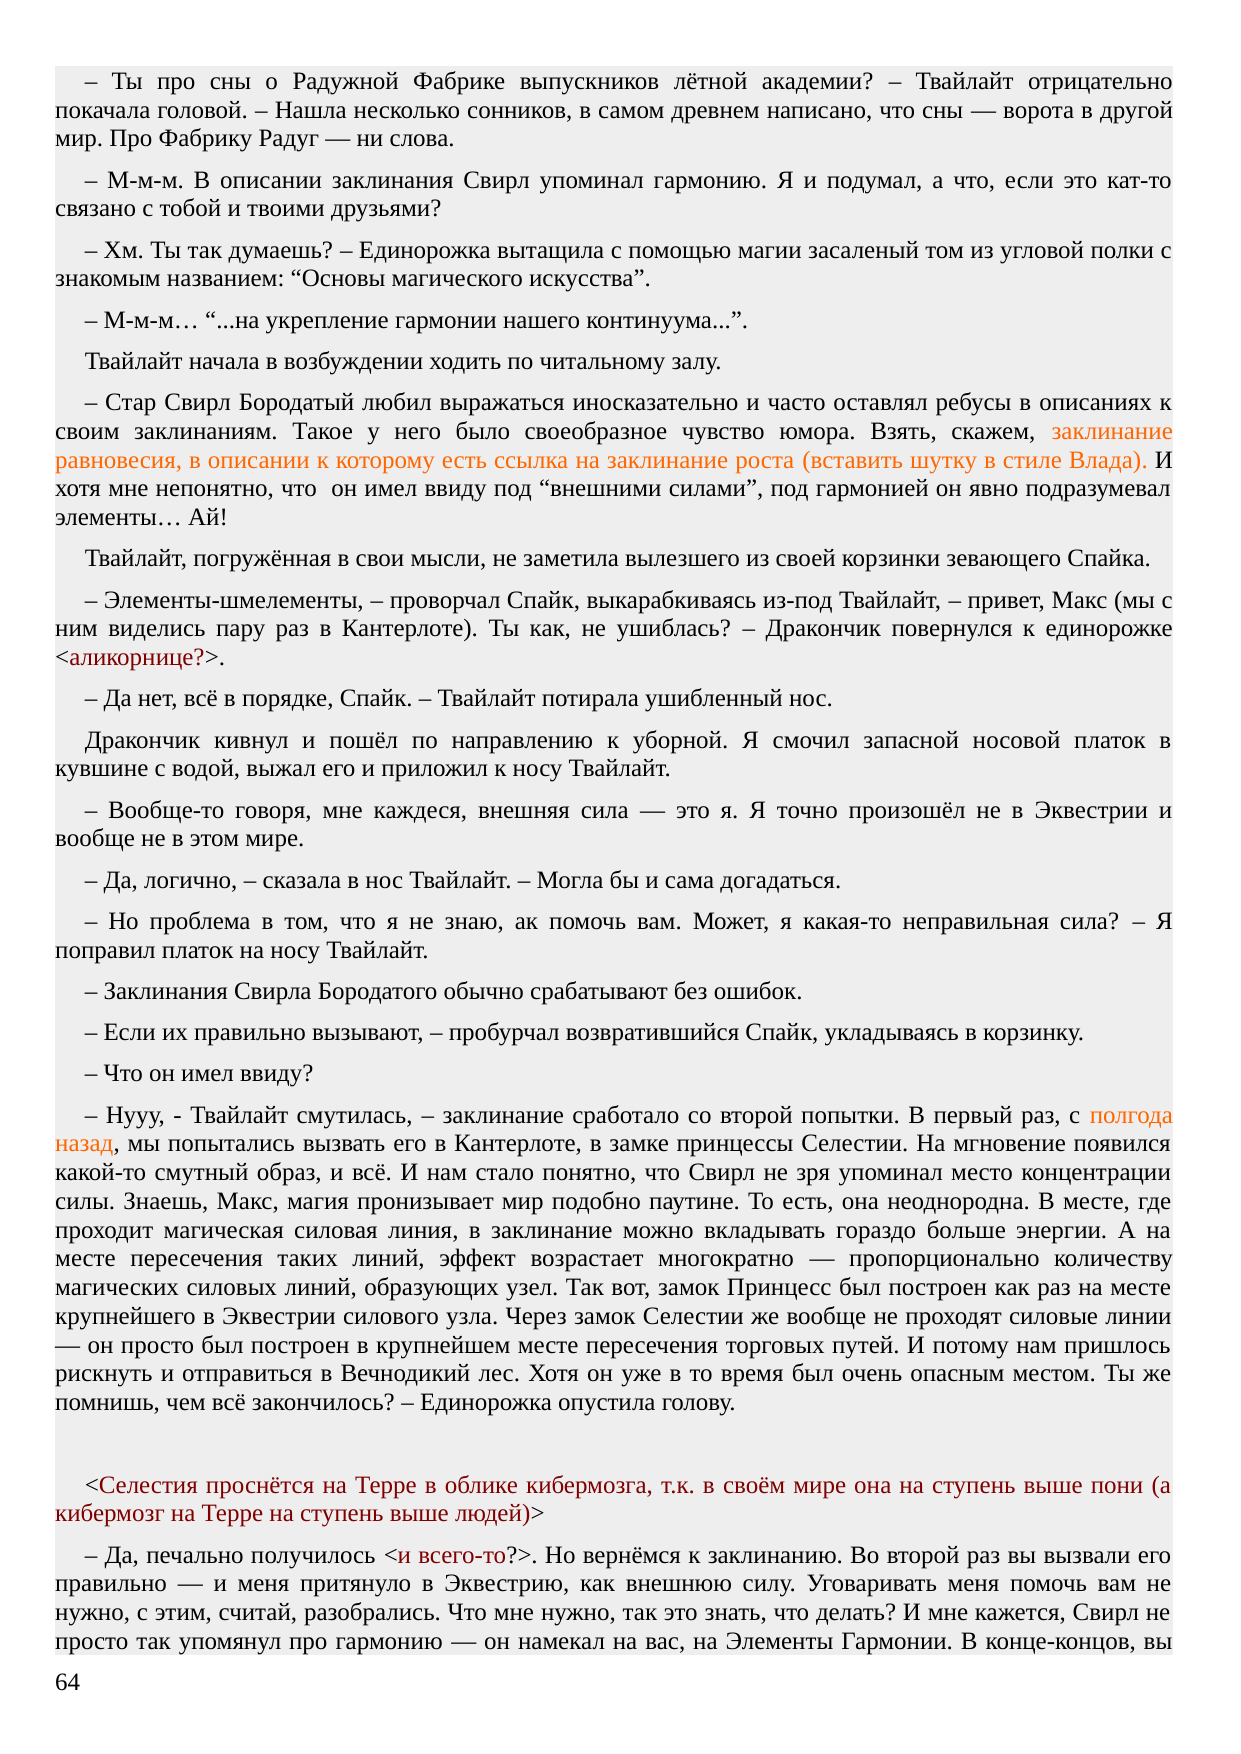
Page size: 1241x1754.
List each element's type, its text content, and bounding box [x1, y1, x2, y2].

text – Да, логично, – сказала в нос Твайлайт. – Могла бы и сама догадаться. [55, 865, 1173, 893]
text – Ты про сны о Радужной Фабрике выпускников лётной академии? – Твайлайт отрицательно покачала головой. – Нашла несколько сонников, в самом древнем написано, что сны — ворота в другой мир. Про Фабрику Радуг — ни слова. [55, 66, 1173, 152]
text – Что он имел ввиду? [55, 1058, 1173, 1087]
text Твайлайт начала в возбуждении ходить по читальному залу. [55, 346, 1173, 375]
text – Хм. Ты так думаешь? – Единорожка вытащила с помощью магии засаленый том из угловой полки с знакомым названием: “Основы магического искусства”. [55, 235, 1173, 292]
text – М-м-м… “...на укрепление гармонии нашего континуума...”. [55, 305, 1173, 333]
text – М-м-м. В описании заклинания Свирл упоминал гармонию. Я и подумал, а что, если это кат-то связано с тобой и твоими друзьями? [55, 165, 1173, 222]
text – Если их правильно вызывают, – пробурчал возвратившийся Спайк, укладываясь в корзинку. [55, 1017, 1173, 1046]
text – Но проблема в том, что я не знаю, ак помочь вам. Может, я какая-то неправильная сила? – Я поправил платок на носу Твайлайт. [55, 906, 1173, 963]
text – Да нет, всё в порядке, Спайк. – Твайлайт потирала ушибленный нос. [55, 683, 1173, 712]
text Твайлайт, погружённая в свои мысли, не заметила вылезшего из своей корзинки зевающего Спайка. [55, 543, 1173, 572]
text – Вообще-то говоря, мне каждеся, внешняя сила — это я. Я точно произошёл не в Эквестрии и вообще не в этом мире. [55, 795, 1173, 852]
text – Да, печально получилось <и всего-то?>. Но вернёмся к заклинанию. Во второй раз вы вызвали его правильно — и меня притянуло в Эквестрию, как внешнюю силу. Уговаривать меня помочь вам не нужно, с этим, считай, разобрались. Что мне нужно, так это знать, что делать? И мне кажется, Свирл не просто так упомянул про гармонию — он намекал на вас, на Элементы Гармонии. В конце-концов, вы [55, 1540, 1173, 1655]
text – Заклинания Свирла Бородатого обычно срабатывают без ошибок. [55, 976, 1173, 1005]
text – Нууу, - Твайлайт смутилась, – заклинание сработало со второй попытки. В первый раз, с полгода назад, мы попытались вызвать его в Кантерлоте, в замке принцессы Селестии. На мгновение появился какой-то смутный образ, и всё. И нам стало понятно, что Свирл не зря упоминал место концентрации силы. Знаешь, Макс, магия пронизывает мир подобно паутине. То есть, она неоднородна. В месте, где проходит магическая силовая линия, в заклинание можно вкладывать гораздо больше энергии. А на месте пересечения таких линий, эффект возрастает многократно — пропорционально количеству магических силовых линий, образующих узел. Так вот, замок Принцесс был построен как раз на месте крупнейшего в Эквестрии силового узла. Через замок Селестии же вообще не проходят силовые линии — он просто был построен в крупнейшем месте пересечения торговых путей. И потому нам пришлось рискнуть и отправиться в Вечнодикий лес. Хотя он уже в то время был очень опасным местом. Ты же помнишь, чем всё закончилось? – Единорожка опустила голову. [55, 1100, 1173, 1416]
text – Стар Свирл Бородатый любил выражаться иносказательно и часто оставлял ребусы в описаниях к своим заклинаниям. Такое у него было своеобразное чувство юмора. Взять, скажем, заклинание равновесия, в описании к которому есть ссылка на заклинание роста (вставить шутку в стиле Влада). И хотя мне непонятно, что он имел ввиду под “внешними силами”, под гармонией он явно подразумевал элементы… Ай! [55, 387, 1173, 531]
text <Селестия проснётся на Терре в облике кибермозга, т.к. в своём мире она на ступень выше пони (а кибермозг на Терре на ступень выше людей)> [55, 1470, 1173, 1527]
text Дракончик кивнул и пошёл по направлению к уборной. Я смочил запасной носовой платок в кувшине с водой, выжал его и приложил к носу Твайлайт. [55, 725, 1173, 782]
text – Элементы-шмелементы, – проворчал Спайк, выкарабкиваясь из-под Твайлайт, – привет, Макс (мы с ним виделись пару раз в Кантерлоте). Ты как, не ушиблась? – Дракончик повернулся к единорожке <аликорнице?>. [55, 585, 1173, 671]
